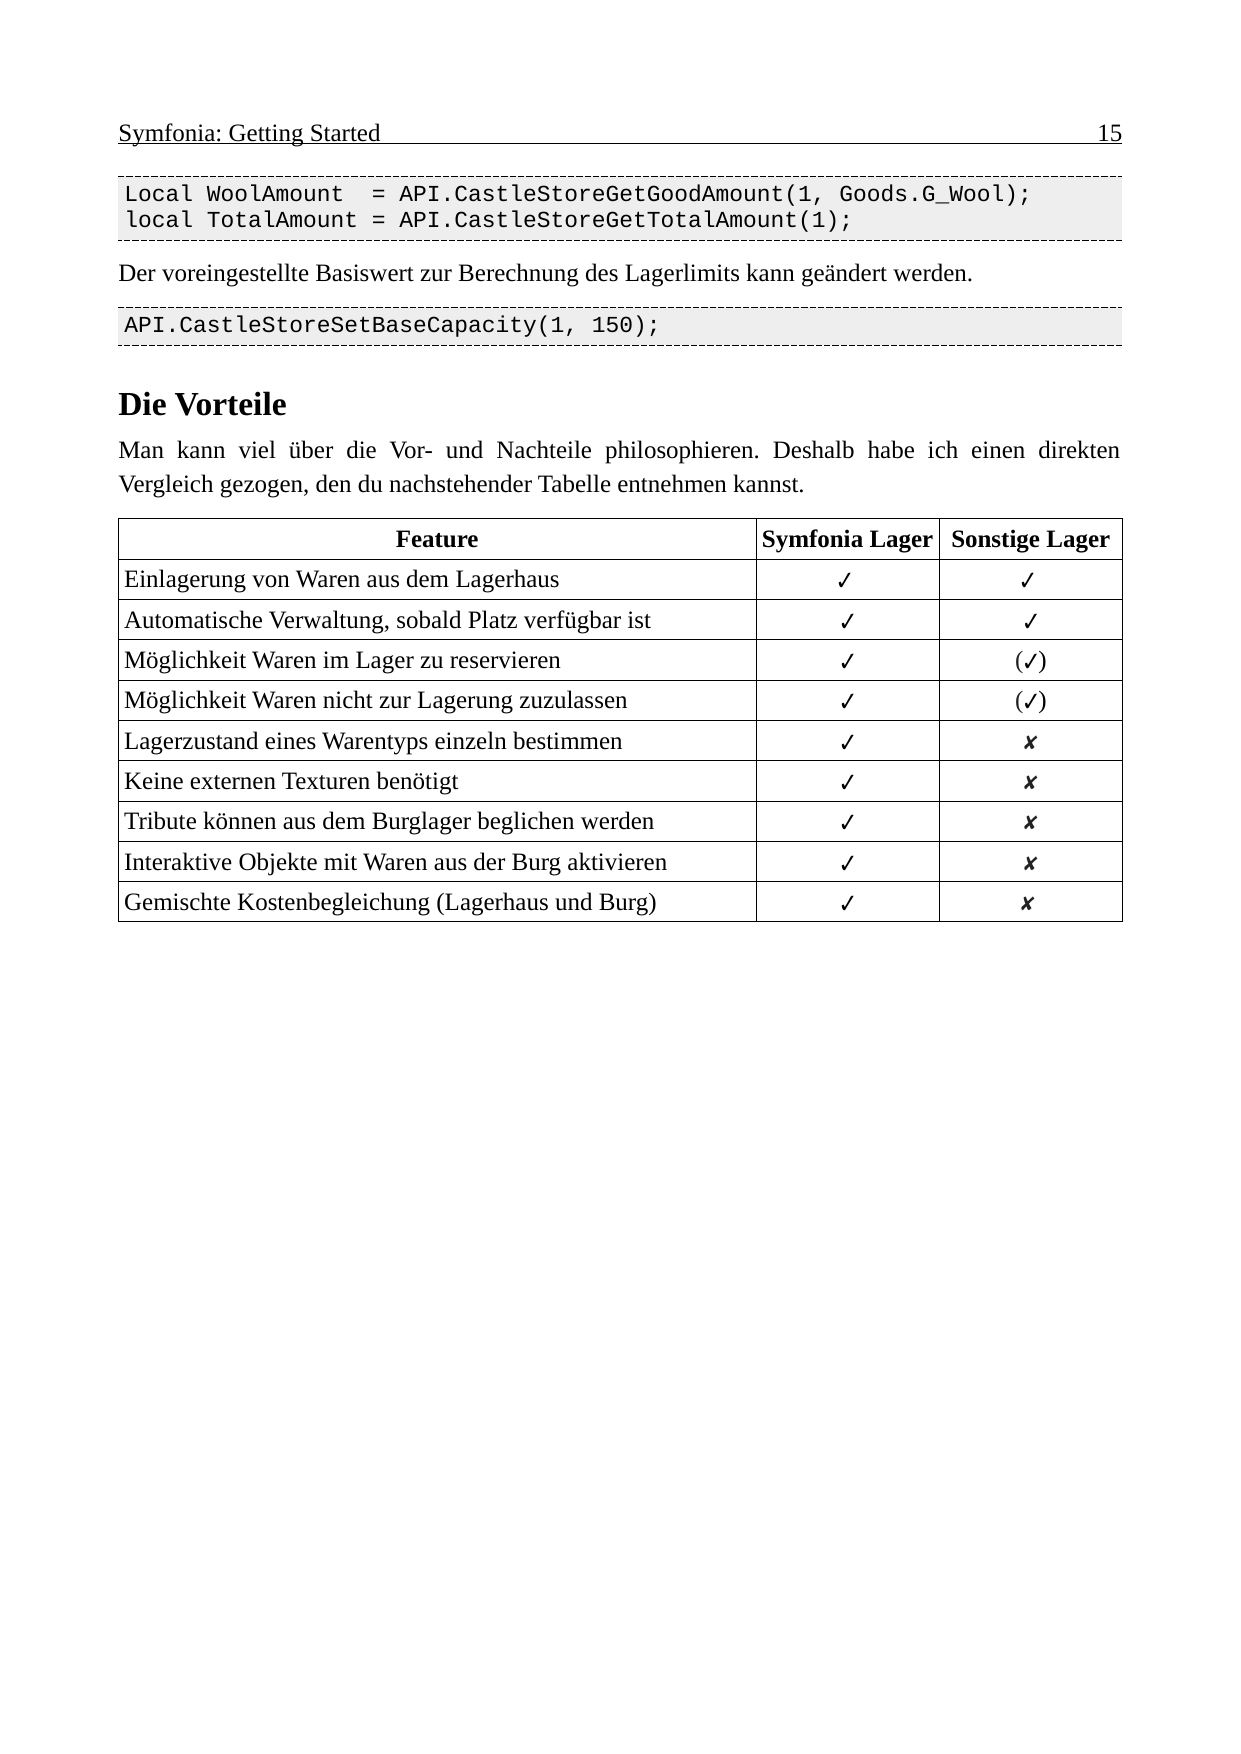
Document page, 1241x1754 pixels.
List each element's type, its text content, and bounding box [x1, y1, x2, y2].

table_cell ✔ [940, 600, 1122, 639]
table_cell ✔ [757, 560, 939, 599]
table_cell ✔ [757, 882, 939, 921]
text Der voreingestellte Basiswert zur Berechnung des Lagerlimits kann geändert werden. [118, 258, 1122, 287]
subtitle Die Vorteile [118, 384, 1122, 422]
table_cell Interaktive Objekte mit Waren aus der Burg aktivieren [119, 842, 756, 881]
table_cell ✘ [940, 761, 1122, 801]
table_cell Einlagerung von Waren aus dem Lagerhaus [119, 560, 756, 599]
table_header Sonstige Lager [940, 519, 1122, 559]
table_cell Tribute können aus dem Burglager beglichen werden [119, 802, 756, 841]
table_cell Keine externen Texturen benötigt [119, 761, 756, 801]
table_cell Automatische Verwaltung, sobald Platz verfügbar ist [119, 600, 756, 639]
table_cell Möglichkeit Waren nicht zur Lagerung zuzulassen [119, 681, 756, 720]
table_cell ✔ [757, 600, 939, 639]
table_cell ✘ [940, 842, 1122, 881]
table_cell ✔ [940, 560, 1122, 599]
text API.CastleStoreSetBaseCapacity(1, 150); [118, 307, 1122, 345]
table_cell ✔ [757, 721, 939, 760]
table_cell ✔ [757, 681, 939, 720]
table_cell Gemischte Kostenbegleichung (Lagerhaus und Burg) [119, 882, 756, 921]
table_cell ✘ [940, 802, 1122, 841]
table_cell ✔ [757, 761, 939, 801]
table_cell ✘ [940, 882, 1122, 921]
table_cell ✔ [757, 802, 939, 841]
table_cell (✔) [940, 681, 1122, 720]
table_cell ✔ [757, 842, 939, 881]
table_header Symfonia Lager [757, 519, 939, 559]
table_cell ✔ [757, 640, 939, 679]
text Local WoolAmount = API.CastleStoreGetGoodAmount(1, Goods.G_Wool); local TotalAmount = API.CastleStoreGetTotalAmount(1); [118, 176, 1122, 240]
table_cell Möglichkeit Waren im Lager zu reservieren [119, 640, 756, 679]
table_cell (✔) [940, 640, 1122, 679]
table_cell Lagerzustand eines Warentyps einzeln bestimmen [119, 721, 756, 760]
table_header Feature [119, 519, 756, 559]
text Man kann viel über die Vor- und Nachteile philosophieren. Deshalb habe ich einen direkten Vergleich gezogen, den du nachstehender Tabelle entnehmen kannst. [118, 435, 1122, 498]
table_cell ✘ [940, 721, 1122, 760]
